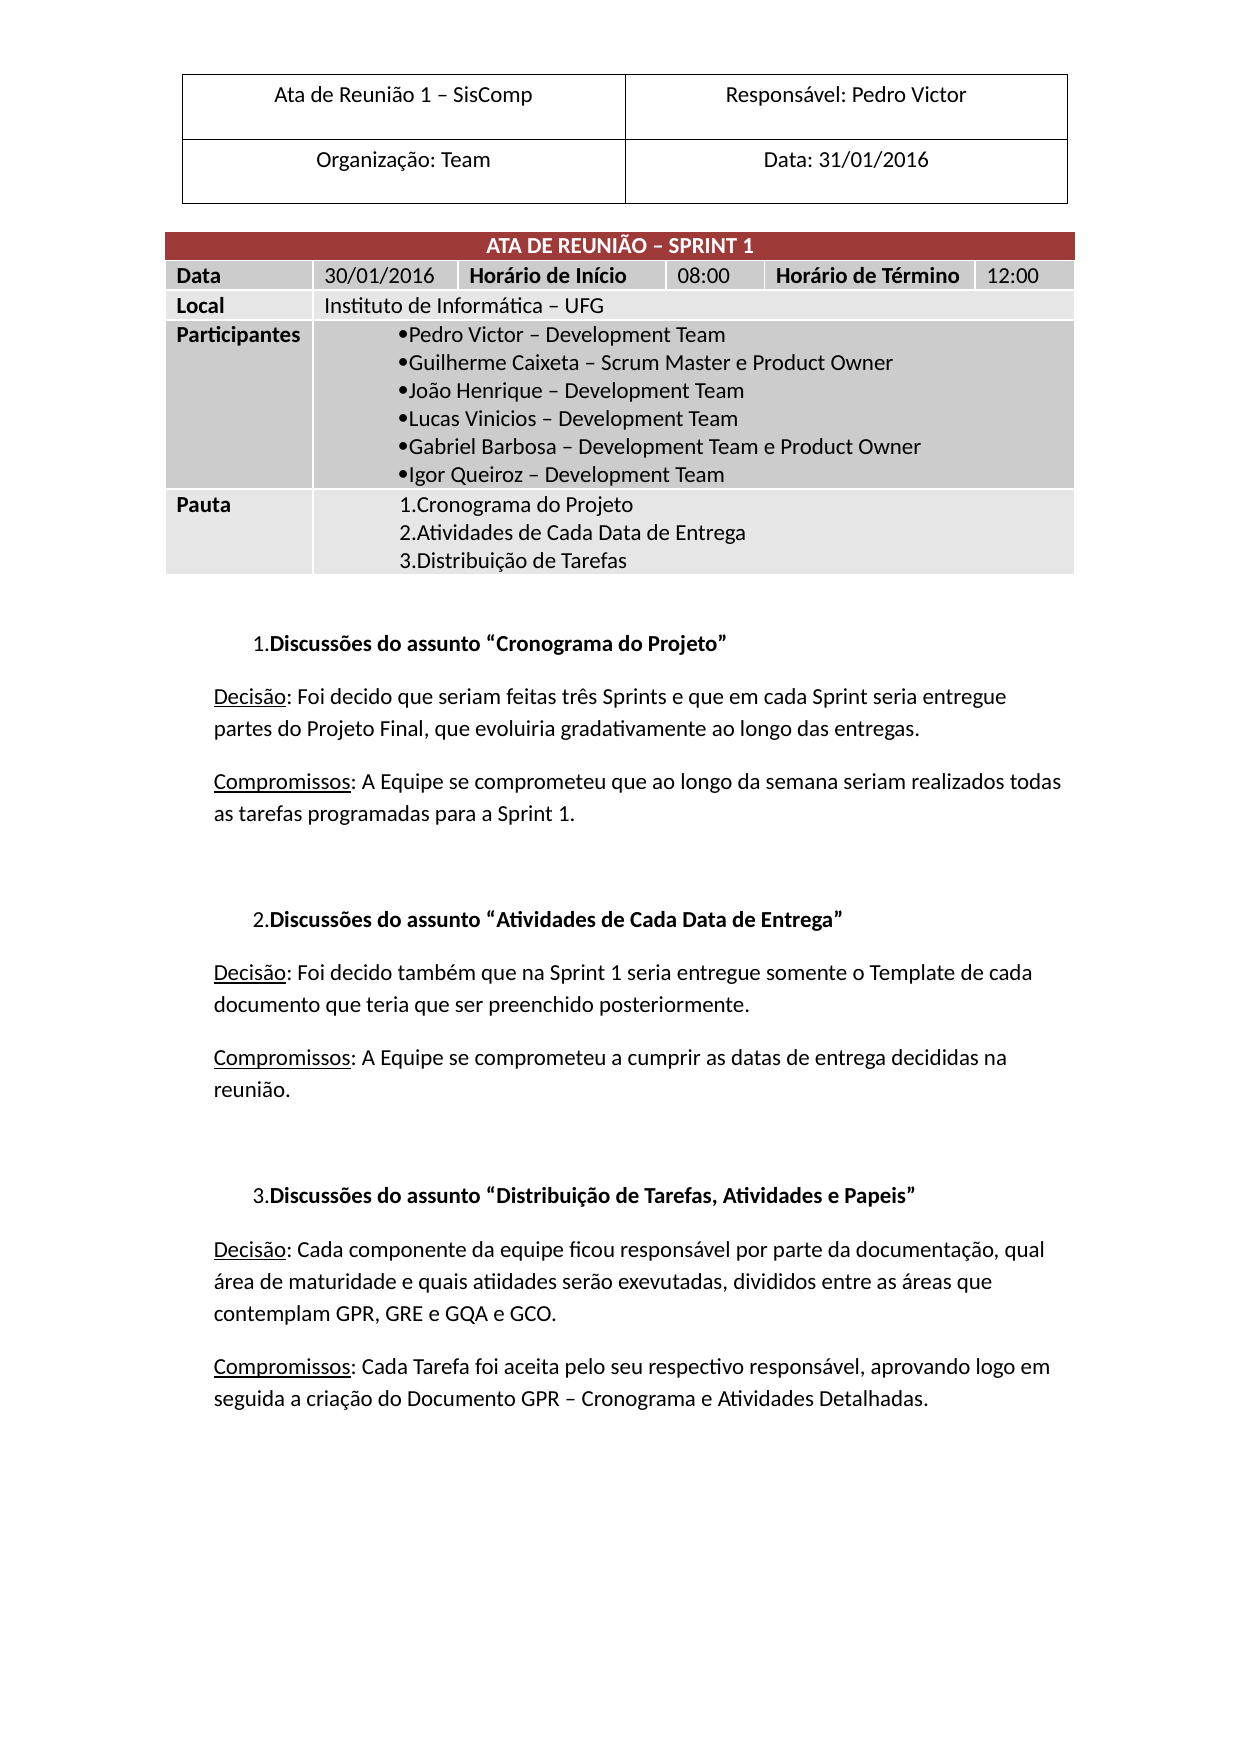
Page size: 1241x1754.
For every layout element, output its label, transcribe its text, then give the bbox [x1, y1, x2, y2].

table_header ATA DE REUNIÃO – SPRINT 1 [165, 232, 1075, 260]
table_cell Instituto de Informática – UFG [314, 291, 1074, 319]
text Compromissos: Cada Tarefa foi aceita pelo seu respectivo responsável, aprovando logo em seguida a criação do Documento GPR – Cronograma e Atividades Detalhadas. [213, 1352, 1063, 1412]
text Decisão: Foi decido também que na Sprint 1 seria entregue somente o Template de cada documento que teria que ser preenchido posteriormente. [213, 958, 1063, 1018]
table_cell 08:00 [667, 261, 764, 289]
text Compromissos: A Equipe se comprometeu a cumprir as datas de entrega decididas na reunião. [213, 1043, 1063, 1104]
table_cell 12:00 [976, 261, 1074, 289]
table_cell Horário de Término [765, 261, 974, 289]
list Discussões do assunto “Atividades de Cada Data de Entrega” [252, 905, 1063, 933]
table_cell Cronograma do Projeto Atividades de Cada Data de Entrega Distribuição de Tarefas [314, 490, 1074, 574]
table_cell 30/01/2016 [314, 261, 457, 289]
list Discussões do assunto “Distribuição de Tarefas, Atividades e Papeis” [252, 1182, 1063, 1210]
text Decisão: Foi decido que seriam feitas três Sprints e que em cada Sprint seria entregue partes do Projeto Final, que evoluiria gradativamente ao longo das entregas. [213, 682, 1063, 742]
table_cell Pedro Victor – Development Team Guilherme Caixeta – Scrum Master e Product Owner João Henrique – Development Team Lucas Vinicios – Development Team Gabriel Barbosa – Development Team e Product Owner Igor Queiroz – Development Team [314, 321, 1074, 488]
list Discussões do assunto “Cronograma do Projeto” [252, 629, 1063, 657]
table_cell Data [166, 261, 312, 289]
text Compromissos: A Equipe se comprometeu que ao longo da semana seriam realizados todas as tarefas programadas para a Sprint 1. [213, 767, 1063, 827]
text Decisão: Cada componente da equipe ficou responsável por parte da documentação, qual área de maturidade e quais atiidades serão exevutadas, divididos entre as áreas que contemplam GPR, GRE e GQA e GCO. [213, 1235, 1063, 1327]
table_cell Pauta [166, 490, 312, 574]
table_cell Participantes [166, 321, 312, 488]
table_cell Horário de Início [459, 261, 665, 289]
table_cell Local [166, 291, 312, 319]
